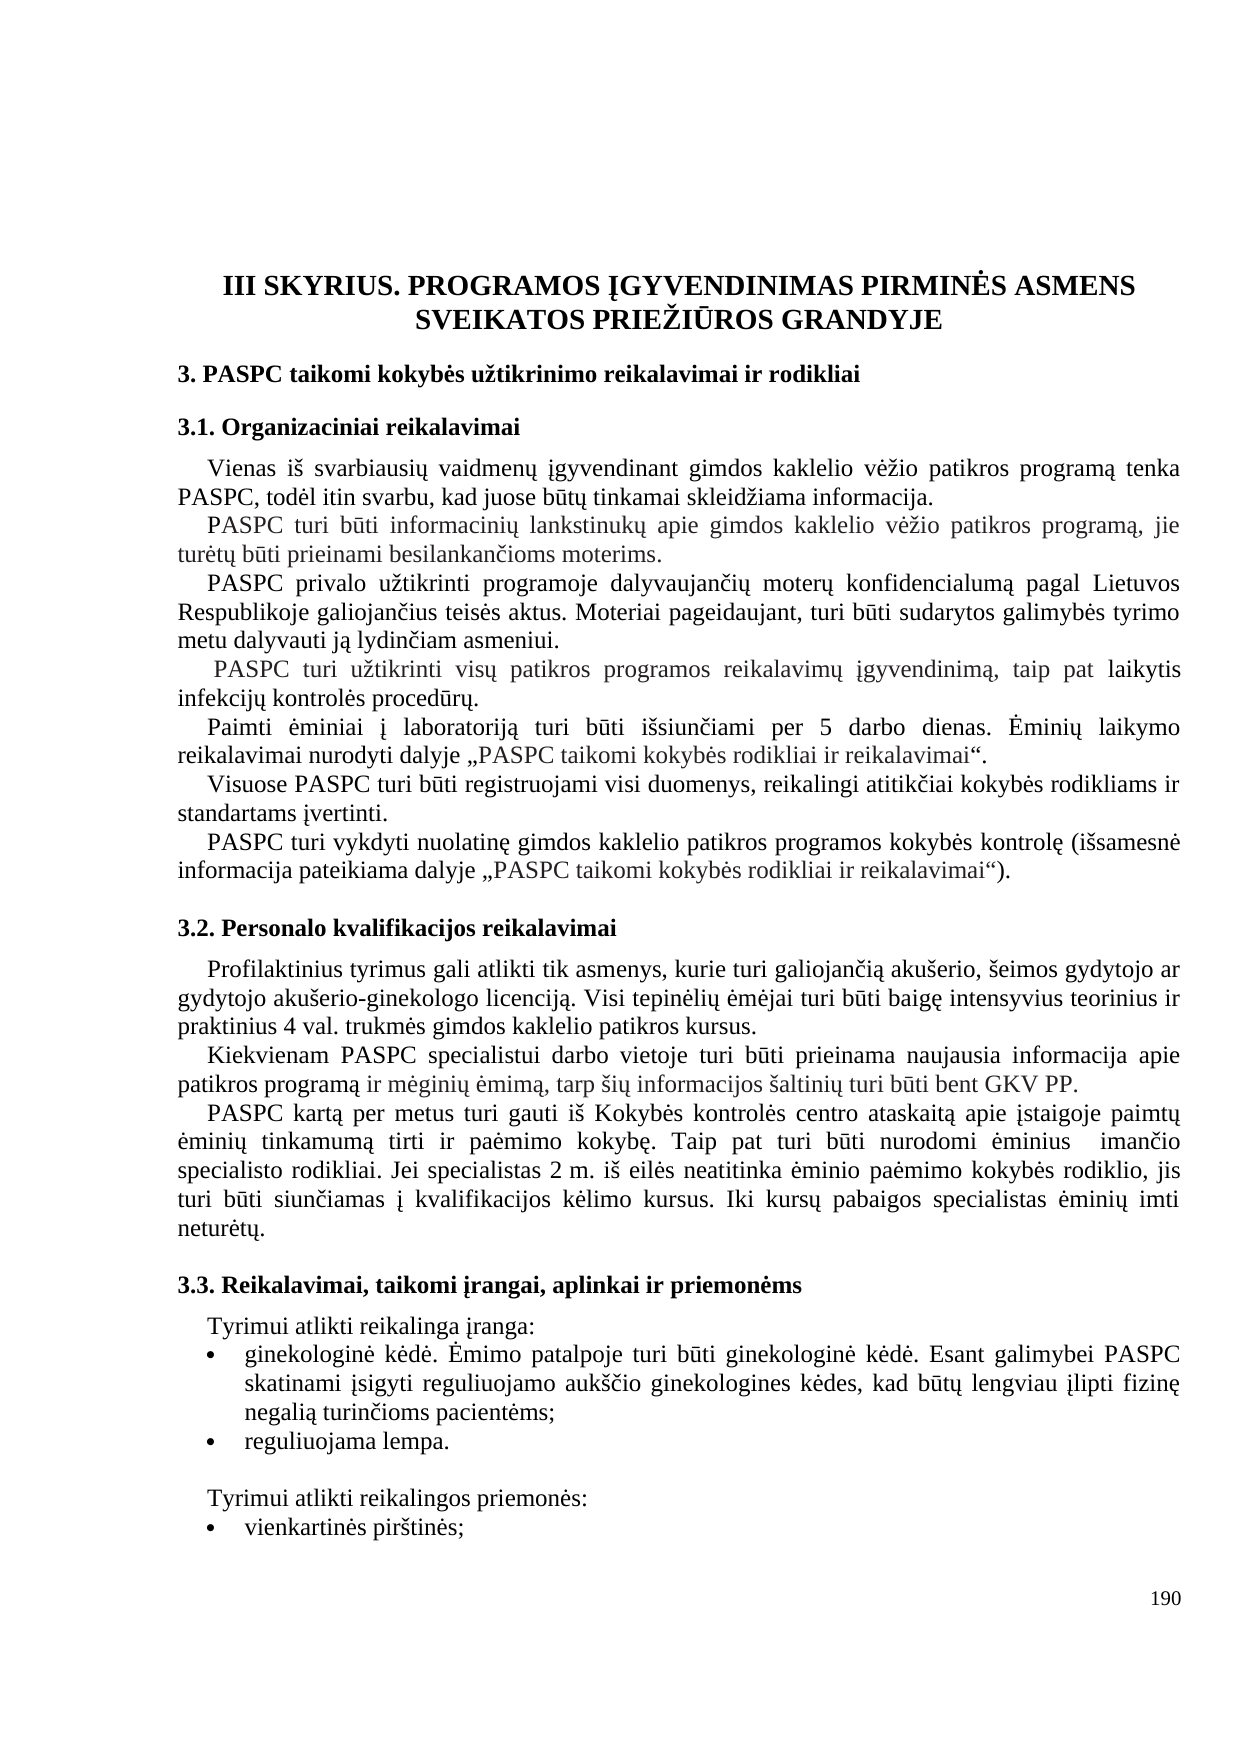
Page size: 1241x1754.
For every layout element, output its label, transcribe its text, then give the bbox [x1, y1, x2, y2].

text PASPC kartą per metus turi gauti iš Kokybės kontrolės centro ataskaitą apie įstaigoje paimtų ėminių tinkamumą tirti ir paėmimo kokybę. Taip pat turi būti nurodomi ėminius imančio specialisto rodikliai. Jei specialistas 2 m. iš eilės neatitinka ėminio paėmimo kokybės rodiklio, jis turi būti siunčiamas į kvalifikacijos kėlimo kursus. Iki kursų pabaigos specialistas ėminių imti neturėtų. [177, 1098, 1181, 1241]
text  vienkartinės pirštinės; [207, 1512, 1181, 1541]
text Kiekvienam PASPC specialistui darbo vietoje turi būti prieinama naujausia informacija apie patikros programą ir mėginių ėmimą, tarp šių informacijos šaltinių turi būti bent GKV PP. [177, 1040, 1181, 1098]
text Vienas iš svarbiausių vaidmenų įgyvendinant gimdos kaklelio vėžio patikros programą tenka PASPC, todėl itin svarbu, kad juose būtų tinkamai skleidžiama informacija. [177, 453, 1181, 511]
subtitle 3.2. Personalo kvalifikacijos reikalavimai [177, 913, 1181, 942]
text Visuose PASPC turi būti registruojami visi duomenys, reikalingi atitikčiai kokybės rodikliams ir standartams įvertinti. [177, 769, 1181, 827]
text PASPC turi būti informacinių lankstinukų apie gimdos kaklelio vėžio patikros programą, jie turėtų būti prieinami besilankančioms moterims. [177, 511, 1181, 568]
text PASPC privalo užtikrinti programoje dalyvaujančių moterų konfidencialumą pagal Lietuvos Respublikoje galiojančius teisės aktus. Moteriai pageidaujant, turi būti sudarytos galimybės tyrimo metu dalyvauti ją lydinčiam asmeniui. [177, 568, 1181, 654]
text Profilaktinius tyrimus gali atlikti tik asmenys, kurie turi galiojančią akušerio, šeimos gydytojo ar gydytojo akušerio-ginekologo licenciją. Visi tepinėlių ėmėjai turi būti baigę intensyvius teorinius ir praktinius 4 val. trukmės gimdos kaklelio patikros kursus. [177, 954, 1181, 1040]
subtitle 3.1. Organizaciniai reikalavimai [177, 412, 1181, 441]
text Paimti ėminiai į laboratoriją turi būti išsiunčiami per 5 darbo dienas. Ėminių laikymo reikalavimai nurodyti dalyje „PASPC taikomi kokybės rodikliai ir reikalavimai“. [177, 712, 1181, 769]
subtitle 3. PASPC taikomi kokybės užtikrinimo reikalavimai ir rodikliai [177, 359, 1181, 388]
text III SKYRIUS. PROGRAMOS ĮGYVENDINIMAS PIRMINĖs ASMENS SVEIKATOS PRIEŽIŪROS GRANDYJE [177, 268, 1181, 336]
text PASPC turi vykdyti nuolatinę gimdos kaklelio patikros programos kokybės kontrolę (išsamesnė informacija pateikiama dalyje „PASPC taikomi kokybės rodikliai ir reikalavimai“). [177, 827, 1181, 884]
text PASPC turi užtikrinti visų patikros programos reikalavimų įgyvendinimą, taip pat laikytis infekcijų kontrolės procedūrų. [177, 654, 1181, 712]
text Tyrimui atlikti reikalingos priemonės: [177, 1483, 1181, 1512]
text Tyrimui atlikti reikalinga įranga: [177, 1311, 1181, 1339]
text  reguliuojama lempa. [207, 1426, 1181, 1454]
text  ginekologinė kėdė. Ėmimo patalpoje turi būti ginekologinė kėdė. Esant galimybei PASPC skatinami įsigyti reguliuojamo aukščio ginekologines kėdes, kad būtų lengviau įlipti fizinę negalią turinčioms pacientėms; [207, 1339, 1181, 1426]
subtitle 3.3. Reikalavimai, taikomi įrangai, aplinkai ir priemonėms [177, 1270, 1181, 1299]
